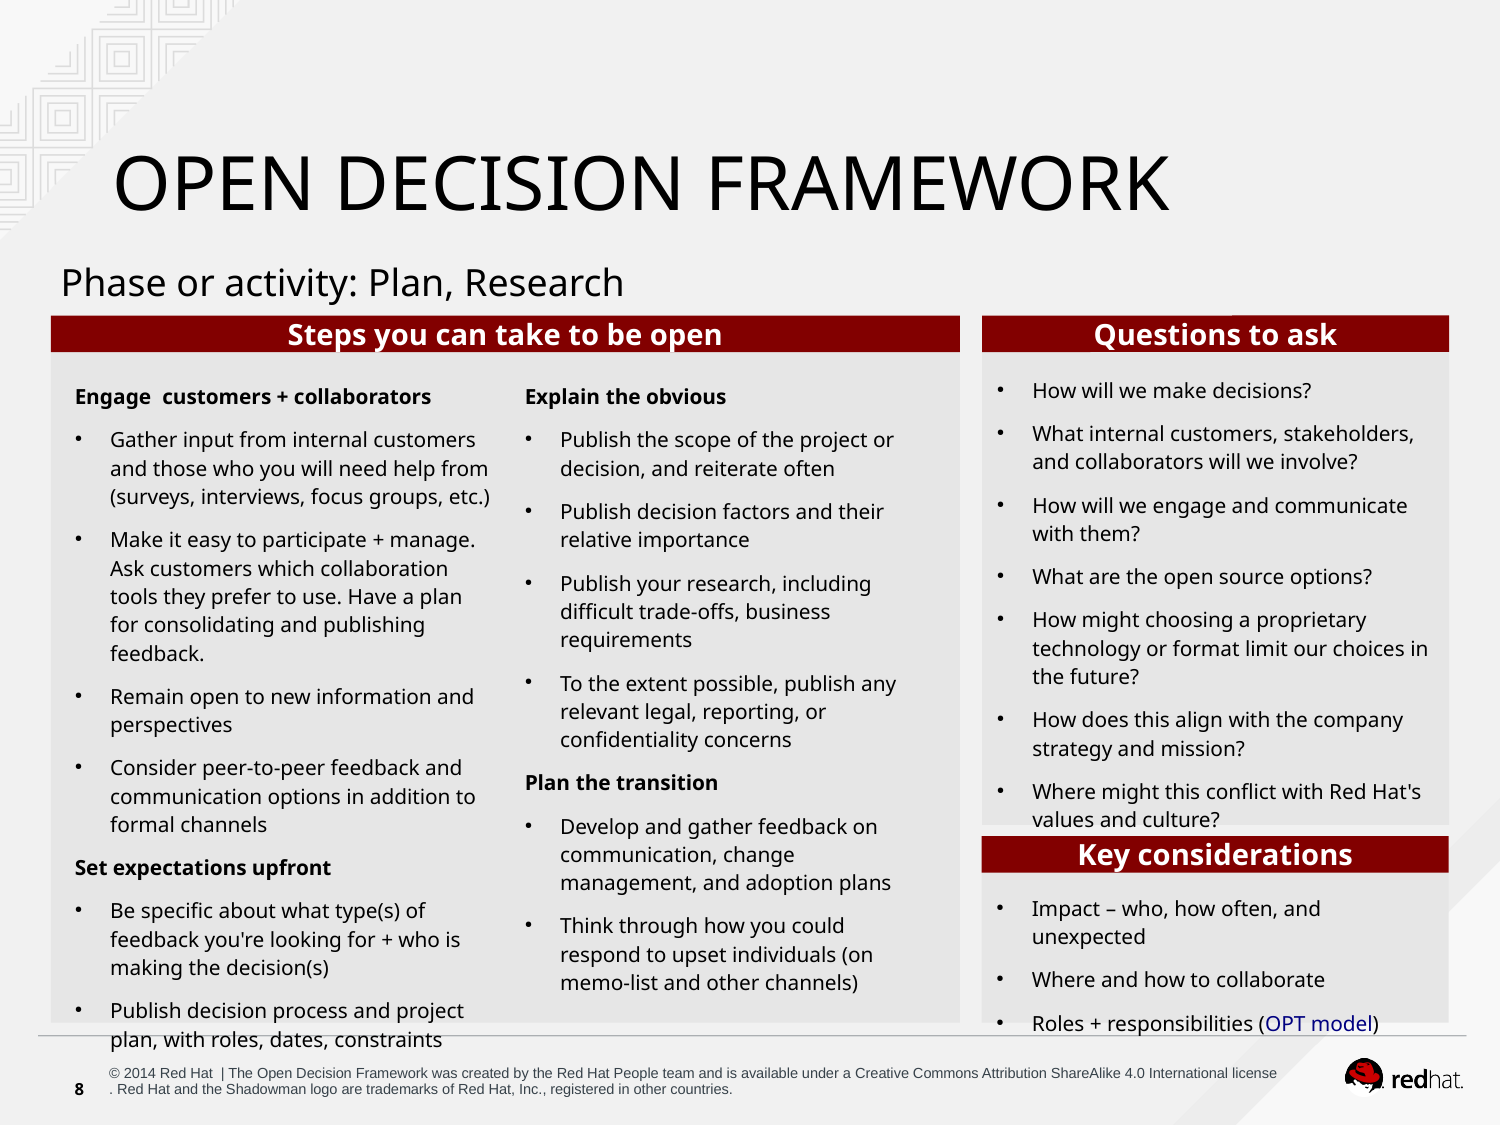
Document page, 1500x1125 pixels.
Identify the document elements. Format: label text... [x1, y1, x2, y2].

title OPEN DECISION FRAMEWORK [112, 0, 1388, 233]
text_box Key considerations [981, 836, 1449, 873]
text_box Impact – who, how often, and unexpected Where and how to collaborate Roles + responsibilities (OPT model) [981, 873, 1449, 1023]
text_box Engage customers + collaborators Gather input from internal customers and those who you will need help from (surveys, interviews, focus groups, etc.) Make it easy to participate + manage. Ask customers which collaboration tools they prefer to use. Have a plan for consolidating and publishing feedback. Remain open to new information and perspectives Consider peer-to-peer feedback and communication options in addition to formal channels Set expectations upfront Be specific about what type(s) of feedback you're looking for + who is making the decision(s) Publish decision process and project plan, with roles, dates, constraints [60, 375, 511, 1014]
text_box Questions to ask [982, 315, 1450, 353]
text_box [276, 1014, 398, 1023]
picture [0, 0, 1500, 1125]
text_box How will we make decisions? What internal customers, stakeholders, and collaborators will we involve? How will we engage and communicate with them? What are the open source options? How might choosing a proprietary technology or format limit our choices in the future? How does this align with the company strategy and mission? Where might this conflict with Red Hat's values and culture? [982, 352, 1450, 825]
text_box [50, 360, 960, 1023]
text_box Explain the obvious Publish the scope of the project or decision, and reiterate often Publish decision factors and their relative importance Publish your research, including difficult trade-offs, business requirements To the extent possible, publish any relevant legal, reporting, or confidentiality concerns Plan the transition Develop and gather feedback on communication, change management, and adoption plans Think through how you could respond to upset individuals (on memo-list and other channels) [510, 375, 946, 973]
text_box [400, 1014, 431, 1023]
text_box Phase or activity: Plan, Research [45, 249, 976, 360]
